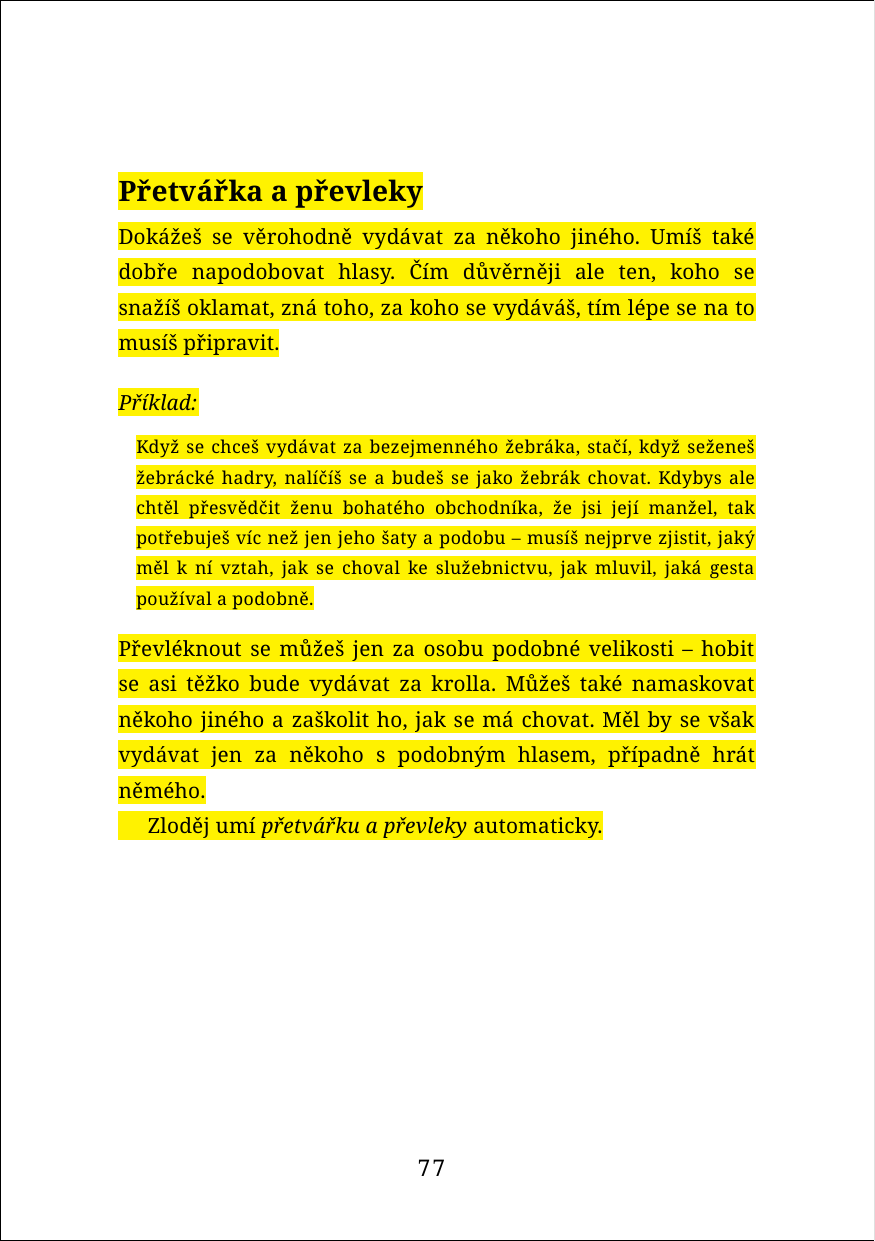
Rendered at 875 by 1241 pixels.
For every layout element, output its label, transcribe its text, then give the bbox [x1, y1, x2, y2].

text Když se chceš vydávat za bezejmenného žebráka, stačí, když seženeš žebrácké hadry, nalíčíš se a budeš se jako žebrák chovat. Kdybys ale chtěl přesvědčit ženu bohatého obchodníka, že jsi její manžel, tak potřebuješ víc než jen jeho šaty a podobu – musíš nejprve zjistit, jaký měl k ní vztah, jak se choval ke služebnictvu, jak mluvil, jaká gesta používal a podobně. [136, 435, 756, 610]
subtitle Přetvářka a převleky [118, 172, 756, 210]
text Převléknout se můžeš jen za osobu podobné velikosti – hobit se asi těžko bude vydávat za krolla. Můžeš také namaskovat někoho jiného a zaškolit ho, jak se má chovat. Měl by se však vydávat jen za někoho s podobným hlasem, případně hrát němého. Zloděj umí přetvářku a převleky automaticky. [118, 634, 756, 840]
text Příklad: [118, 388, 756, 416]
text Dokážeš se věrohodně vydávat za někoho jiného. Umíš také dobře napodobovat hlasy. Čím důvěrněji ale ten, koho se snažíš oklamat, zná toho, za koho se vydáváš, tím lépe se na to musíš připravit. [118, 222, 756, 357]
